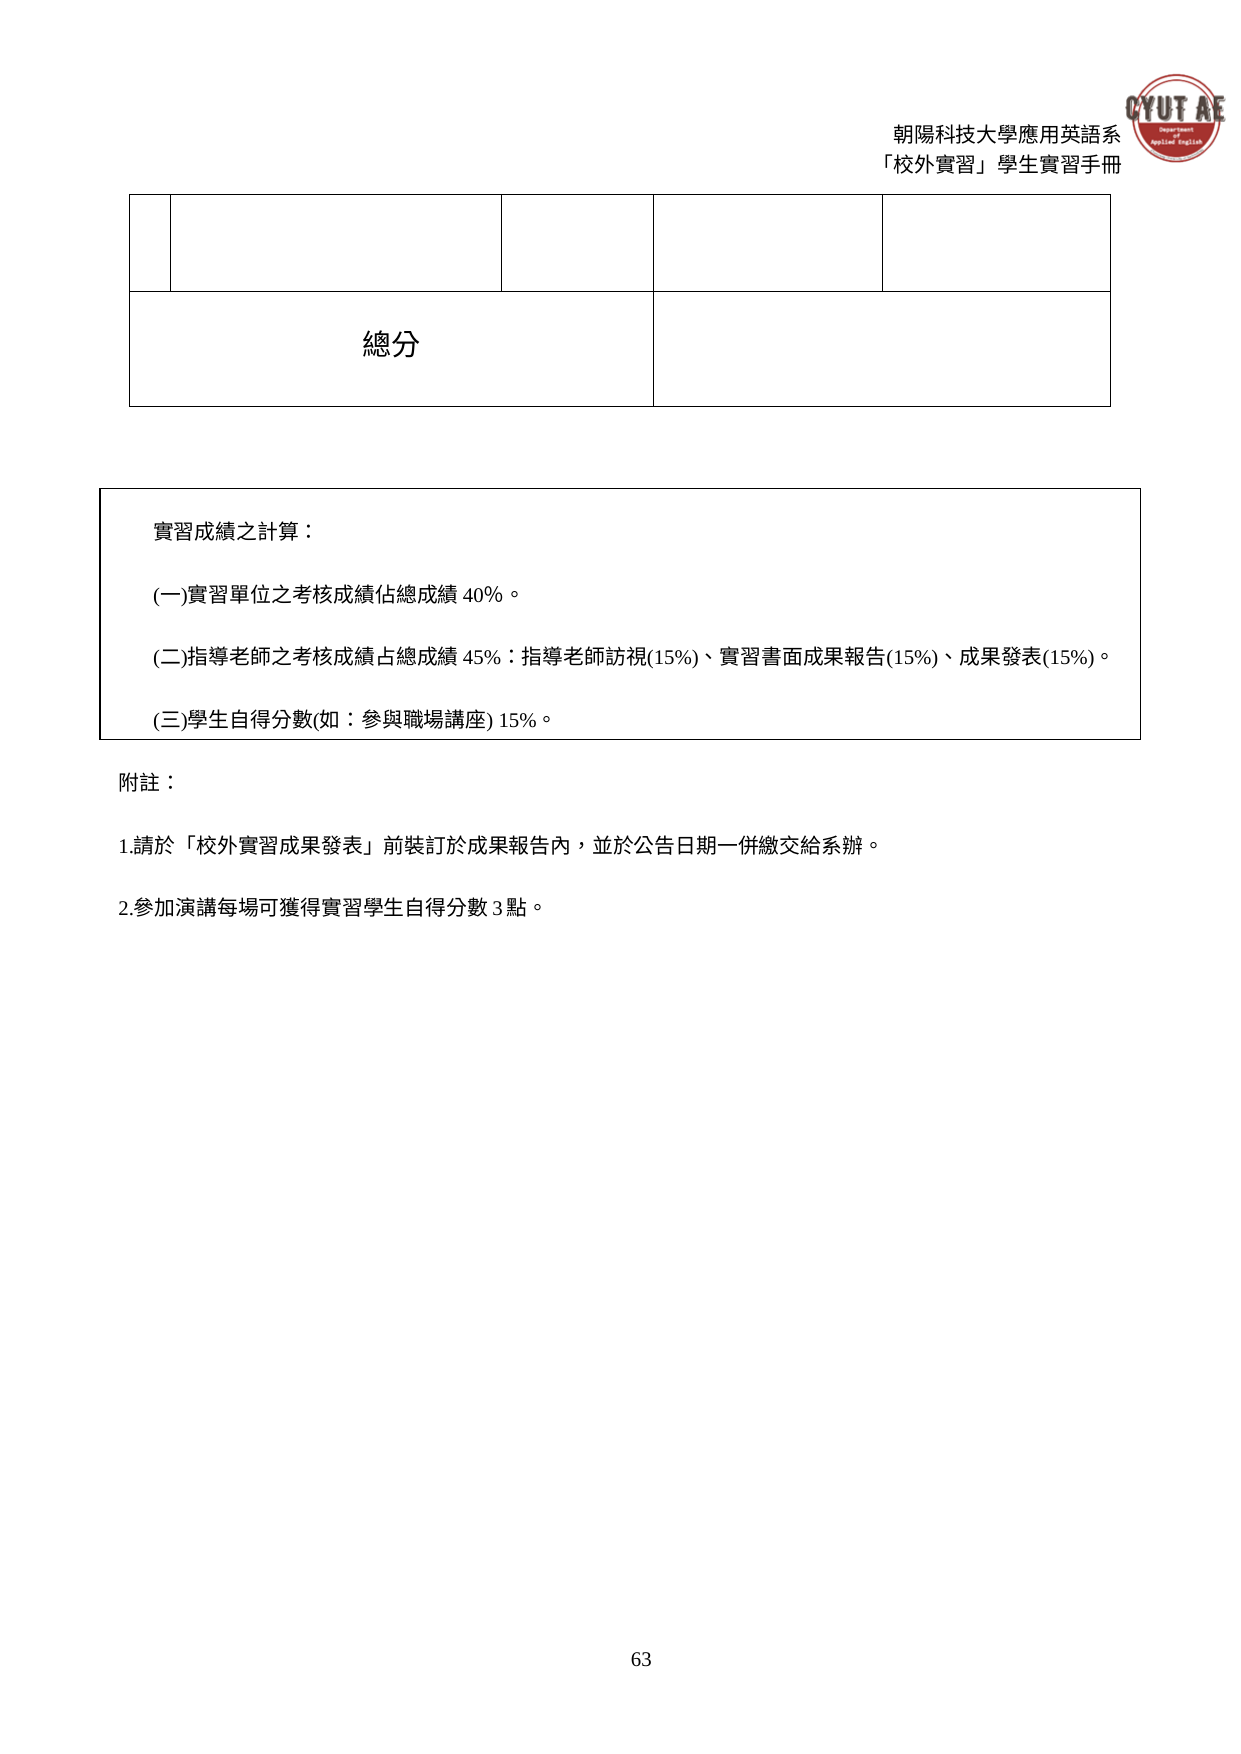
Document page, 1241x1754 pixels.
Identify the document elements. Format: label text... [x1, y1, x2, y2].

text 附註： [118, 740, 1122, 803]
table_cell [883, 195, 1110, 291]
table_cell [130, 195, 170, 291]
table_cell [171, 195, 501, 291]
table_cell [654, 195, 882, 291]
table_cell [502, 195, 653, 291]
table_cell [654, 292, 1110, 406]
text 1.請於「校外實習成果發表」前裝訂於成果報告內，並於公告日期一併繳交給系辦。 [118, 803, 1122, 865]
text 2.參加演講每場可獲得實習學生自得分數3點。 [118, 865, 1122, 928]
table_cell 總分 [130, 292, 653, 406]
table_header 實習成績之計算： (一)實習單位之考核成績佔總成績40％。 (二)指導老師之考核成績占總成績45%：指導老師訪視(15%)、實習書面成果報告(15%)、成果發表(15%)。 (三)學生自得分數(如：參與職場講座) 15%。 [101, 489, 1140, 739]
